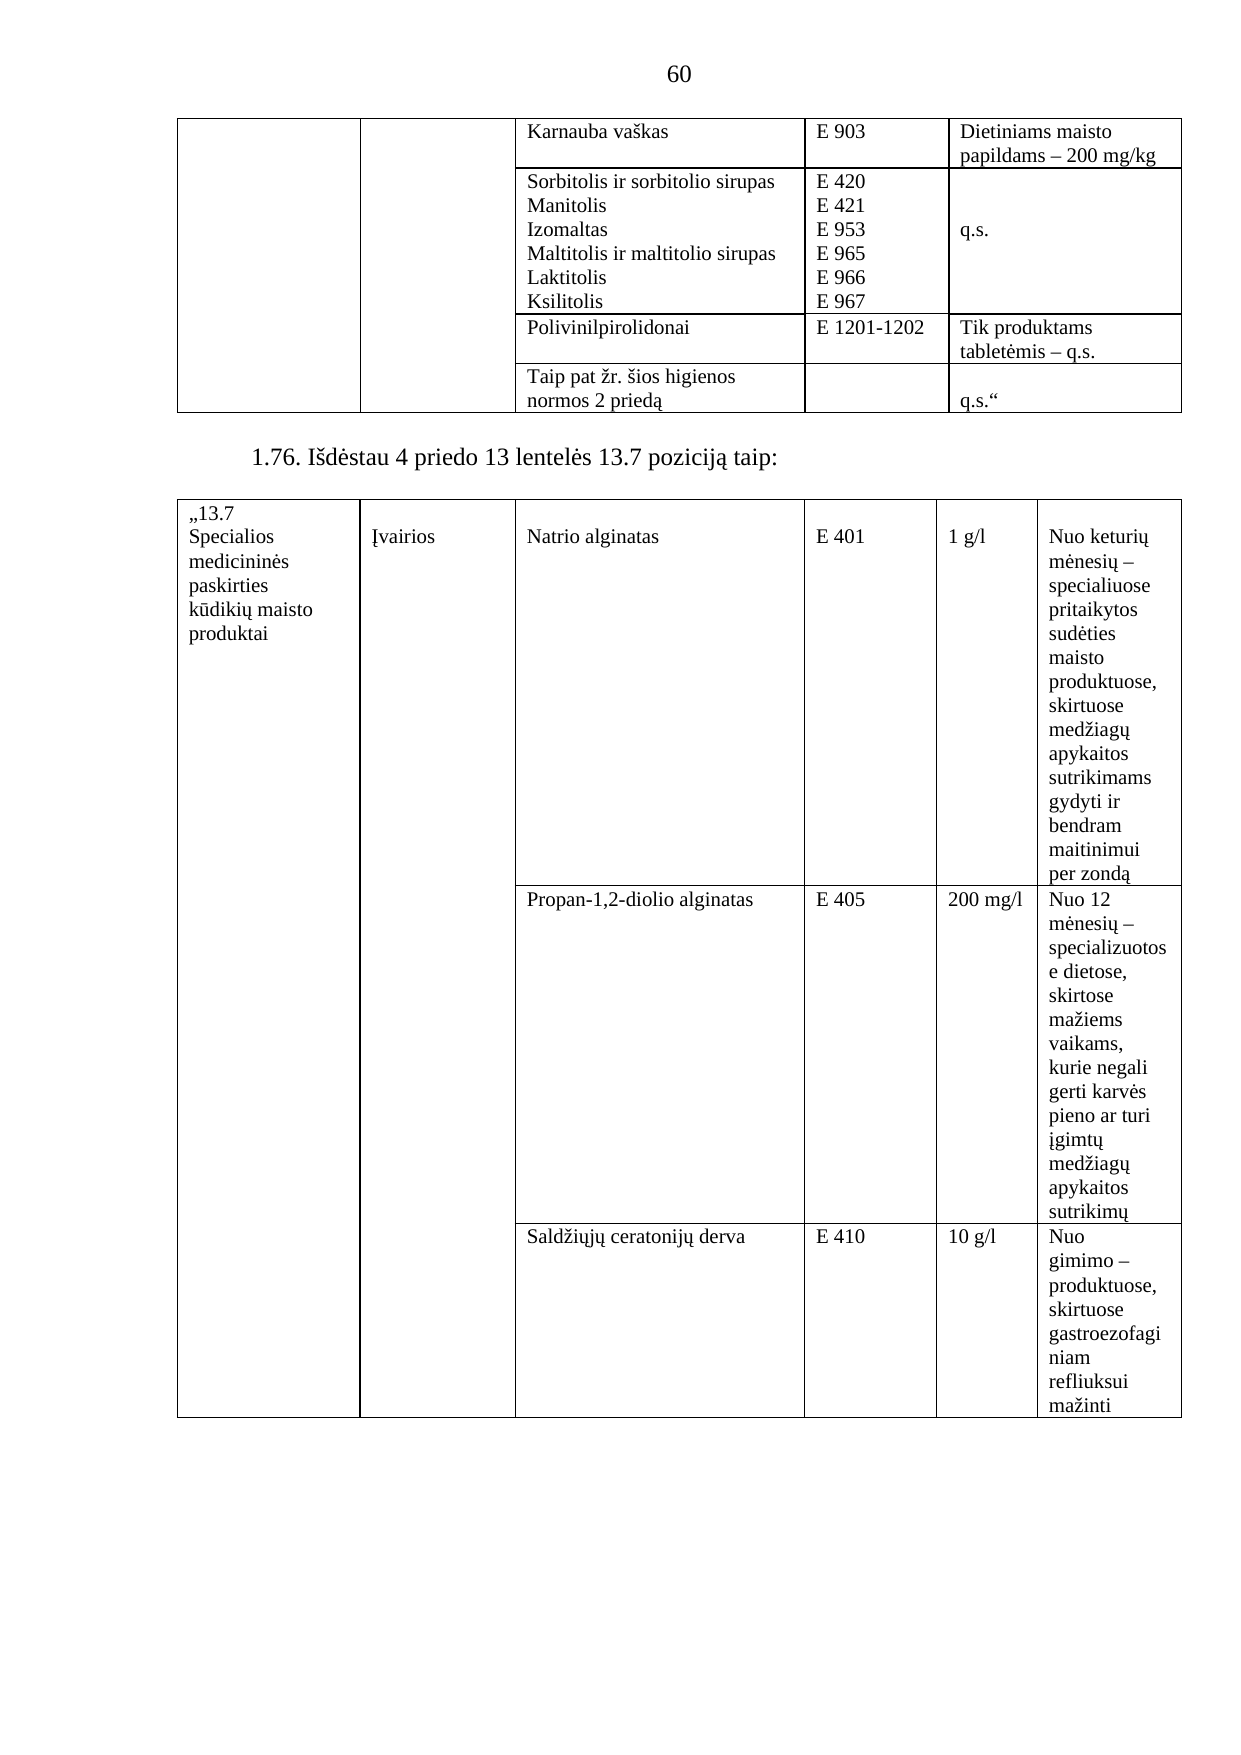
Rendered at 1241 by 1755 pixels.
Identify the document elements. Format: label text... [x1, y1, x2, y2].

table_header E 401 [805, 500, 936, 885]
table_cell [950, 289, 1181, 313]
table_cell Taip pat žr. šios higienos normos 2 priedą [516, 364, 804, 412]
table_cell [361, 885, 515, 1223]
table_cell E 965 [806, 241, 948, 265]
table_cell 200 mg/l [937, 886, 1037, 1223]
table_header Natrio alginatas [516, 500, 804, 885]
table_header Karnauba vaškas [516, 119, 804, 167]
table_cell E 420 [806, 169, 948, 193]
table_cell Tik produktams tabletėmis – q.s. [950, 315, 1181, 363]
table_cell [178, 289, 360, 313]
table_cell q.s.“ [950, 364, 1181, 412]
table_cell [361, 289, 515, 313]
table_cell [950, 193, 1181, 217]
table_cell [950, 265, 1181, 289]
table_cell Sorbitolis ir sorbitolio sirupas [516, 169, 804, 193]
table_header [178, 119, 360, 167]
table_cell [950, 241, 1181, 265]
table_cell [950, 169, 1181, 193]
table_cell 10 g/l [937, 1224, 1037, 1417]
table_header [361, 119, 515, 167]
table_cell E 1201-1202 [806, 314, 948, 363]
table_header „13.7 Specialios medicininės paskirties kūdikių maisto produktai [178, 500, 359, 885]
table_cell Izomaltas [516, 217, 804, 241]
text 1.76. Išdėstau 4 priedo 13 lentelės 13.7 poziciją taip: [177, 442, 1181, 471]
table_cell E 421 [806, 193, 948, 217]
table_cell [178, 265, 360, 289]
table_cell q.s. [950, 217, 1181, 241]
table_cell [361, 217, 515, 241]
table_header 1 g/l [937, 500, 1037, 885]
table_cell Saldžiųjų ceratonijų derva [516, 1224, 804, 1417]
table_cell E 967 [806, 289, 948, 313]
table_header Įvairios [361, 500, 515, 885]
table_header Dietiniams maisto papildams – 200 mg/kg [950, 119, 1181, 167]
table_cell E 953 [806, 217, 948, 241]
table_cell Nuo 12 mėnesių – specializuotose dietose, skirtose mažiems vaikams, kurie negali gerti karvės pieno ar turi įgimtų medžiagų apykaitos sutrikimų [1038, 886, 1181, 1223]
table_cell [806, 364, 948, 412]
table_cell Propan-1,2-diolio alginatas [516, 886, 804, 1223]
table_cell [178, 193, 360, 217]
table_cell Polivinilpirolidonai [516, 315, 804, 363]
table_cell Manitolis [516, 193, 804, 217]
table_cell E 410 [805, 1224, 936, 1417]
table_cell [178, 241, 360, 265]
table_cell Nuo gimimo – produktuose, skirtuose gastroezofaginiam refliuksui mažinti [1038, 1224, 1181, 1417]
table_cell [361, 167, 515, 193]
table_cell [178, 217, 360, 241]
table_cell E 966 [806, 265, 948, 289]
table_cell Maltitolis ir maltitolio sirupas [516, 241, 804, 265]
table_cell E 405 [805, 886, 936, 1223]
table_cell [361, 265, 515, 289]
table_cell [361, 363, 515, 412]
table_cell [178, 363, 360, 412]
table_header E 903 [806, 119, 948, 167]
table_cell Ksilitolis [516, 289, 804, 313]
table_header Nuo keturių mėnesių – specialiuose pritaikytos sudėties maisto produktuose, skirtuose medžiagų apykaitos sutrikimams gydyti ir bendram maitinimui per zondą [1038, 500, 1181, 885]
table_cell [178, 1223, 359, 1417]
table_cell [178, 167, 360, 193]
table_cell [361, 1223, 515, 1417]
table_cell [361, 241, 515, 265]
table_cell [178, 885, 359, 1223]
table_cell Laktitolis [516, 265, 804, 289]
table_cell [178, 313, 360, 363]
table_cell [361, 193, 515, 217]
table_cell [361, 313, 515, 363]
